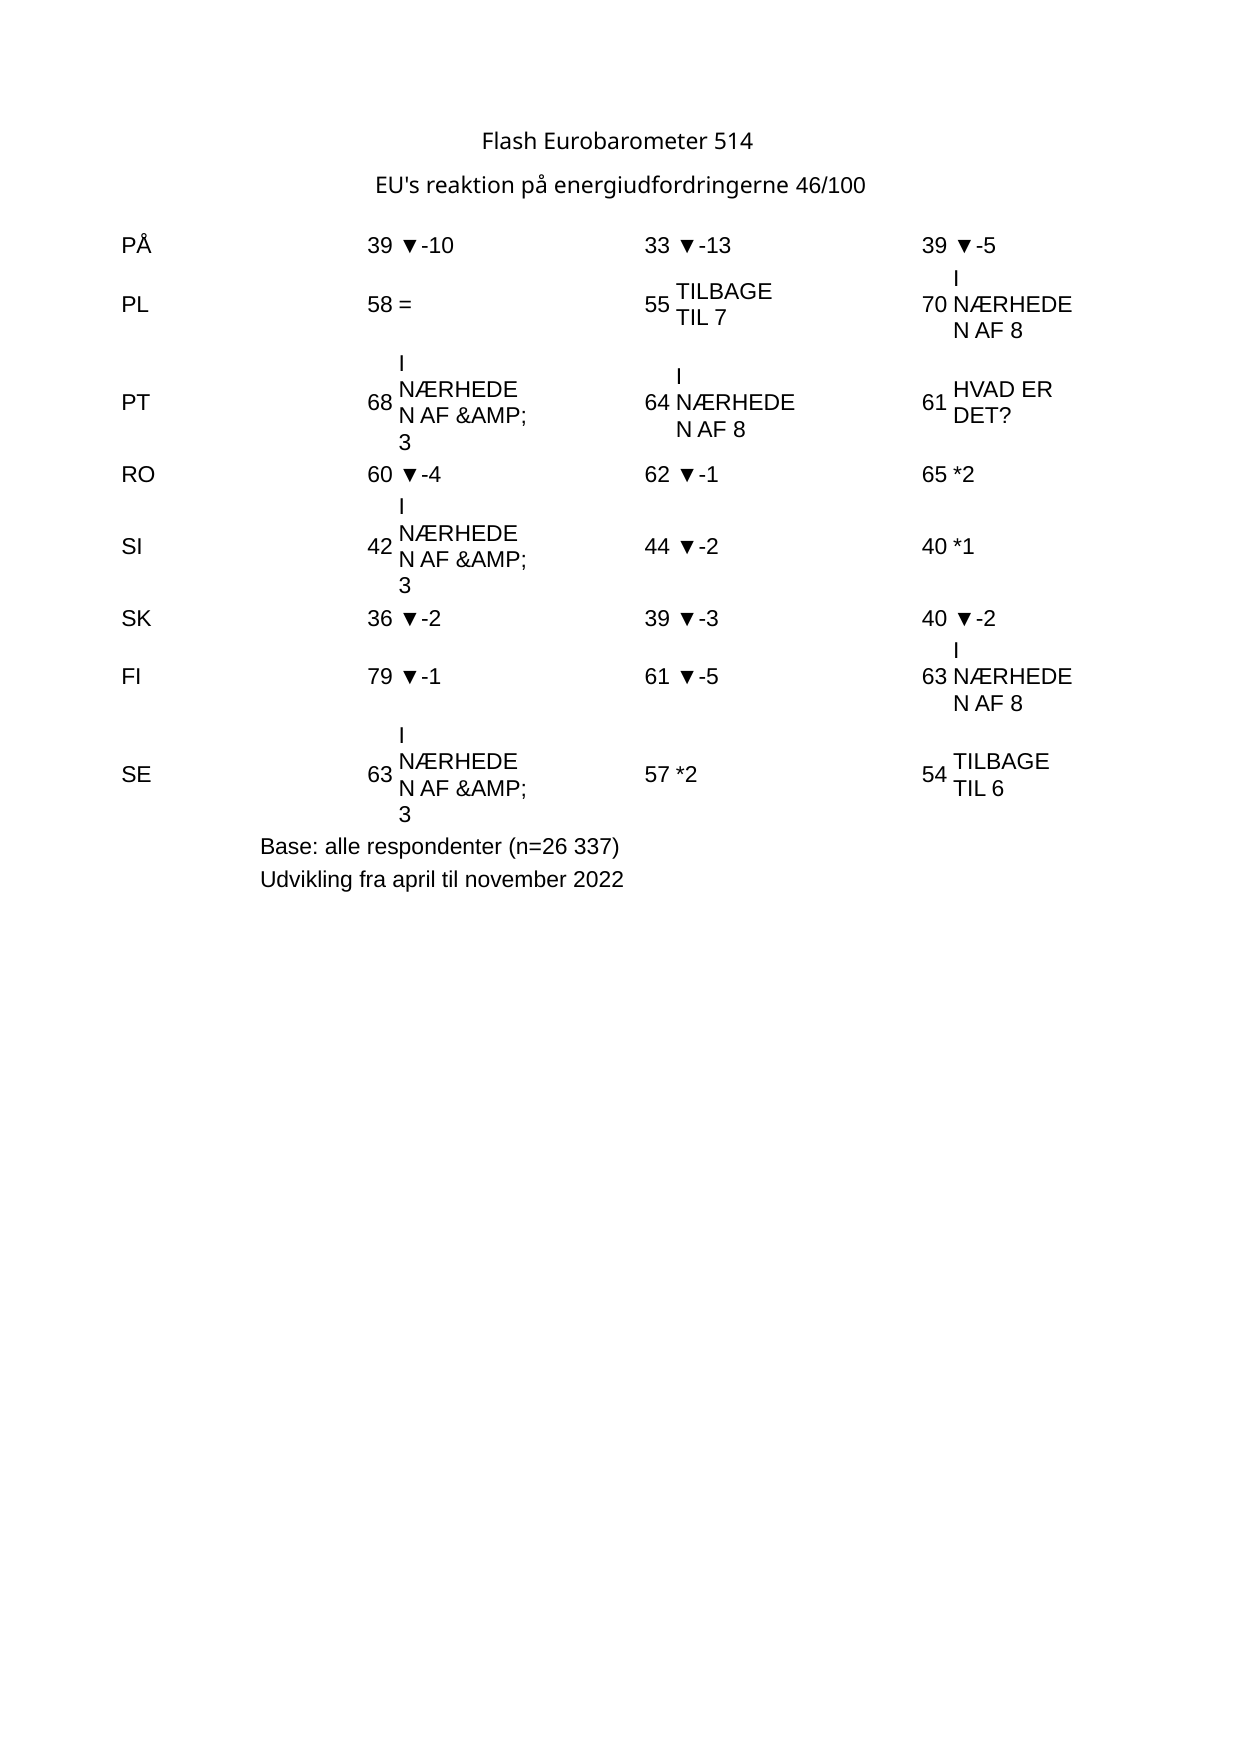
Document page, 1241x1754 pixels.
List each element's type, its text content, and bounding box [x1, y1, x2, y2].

table_cell ▼-5 [673, 634, 811, 719]
table_cell 54 [811, 719, 950, 830]
table_cell 61 [534, 634, 673, 719]
table_cell TILBAGE TIL 6 [950, 719, 1089, 830]
table_cell *2 [673, 719, 811, 830]
table_cell ▼-5 [950, 230, 1089, 262]
table_cell PT [118, 347, 257, 458]
table_cell ▼-3 [673, 602, 811, 634]
table_cell ▼-2 [673, 490, 811, 602]
table_cell [118, 863, 257, 895]
table_cell 39 [811, 230, 950, 262]
table_cell 63 [811, 634, 950, 719]
table_cell 70 [811, 262, 950, 347]
table_cell = [395, 262, 534, 347]
table_cell SE [118, 719, 257, 830]
table_cell I NÆRHEDEN AF &AMP; 3 [395, 490, 534, 602]
table_cell I NÆRHEDEN AF &AMP; 3 [395, 719, 534, 830]
table_cell 79 [257, 634, 395, 719]
table_cell [811, 863, 950, 895]
table_cell *1 [950, 490, 1089, 602]
table_cell Udvikling fra april til november 2022 [257, 863, 811, 895]
table_cell I NÆRHEDEN AF 8 [673, 347, 811, 458]
table_cell 44 [534, 490, 673, 602]
table_cell ▼-2 [950, 602, 1089, 634]
table_cell 62 [534, 458, 673, 490]
table_cell 64 [534, 347, 673, 458]
table_cell I NÆRHEDEN AF 8 [950, 262, 1089, 347]
table_cell PL [118, 262, 257, 347]
table_cell 39 [257, 230, 395, 262]
table_cell 63 [257, 719, 395, 830]
table_cell SK [118, 602, 257, 634]
table_cell 40 [811, 602, 950, 634]
table_cell RO [118, 458, 257, 490]
table_cell PÅ [118, 230, 257, 262]
table_cell [950, 863, 1089, 895]
table_cell 57 [534, 719, 673, 830]
table_cell ▼-13 [673, 230, 811, 262]
table_cell [811, 830, 950, 863]
table_cell FI [118, 634, 257, 719]
table_cell HVAD ER DET? [950, 347, 1089, 458]
table_cell [950, 830, 1089, 863]
table_cell 65 [811, 458, 950, 490]
table_cell Base: alle respondenter (n=26 337) [257, 830, 811, 863]
table_cell ▼-1 [395, 634, 534, 719]
table_cell 42 [257, 490, 395, 602]
table_cell I NÆRHEDEN AF &AMP; 3 [395, 347, 534, 458]
table_cell 40 [811, 490, 950, 602]
table_cell ▼-4 [395, 458, 534, 490]
table_cell 60 [257, 458, 395, 490]
table_cell 33 [534, 230, 673, 262]
table_cell 39 [534, 602, 673, 634]
table_cell TILBAGE TIL 7 [673, 262, 811, 347]
table_cell 55 [534, 262, 673, 347]
table_cell 68 [257, 347, 395, 458]
table_cell [118, 830, 257, 863]
table_cell *2 [950, 458, 1089, 490]
table_cell SI [118, 490, 257, 602]
table_cell 58 [257, 262, 395, 347]
table_cell ▼-10 [395, 230, 534, 262]
table_cell ▼-1 [673, 458, 811, 490]
table_cell ▼-2 [395, 602, 534, 634]
table_cell 61 [811, 347, 950, 458]
table_cell I NÆRHEDEN AF 8 [950, 634, 1089, 719]
table_cell 36 [257, 602, 395, 634]
